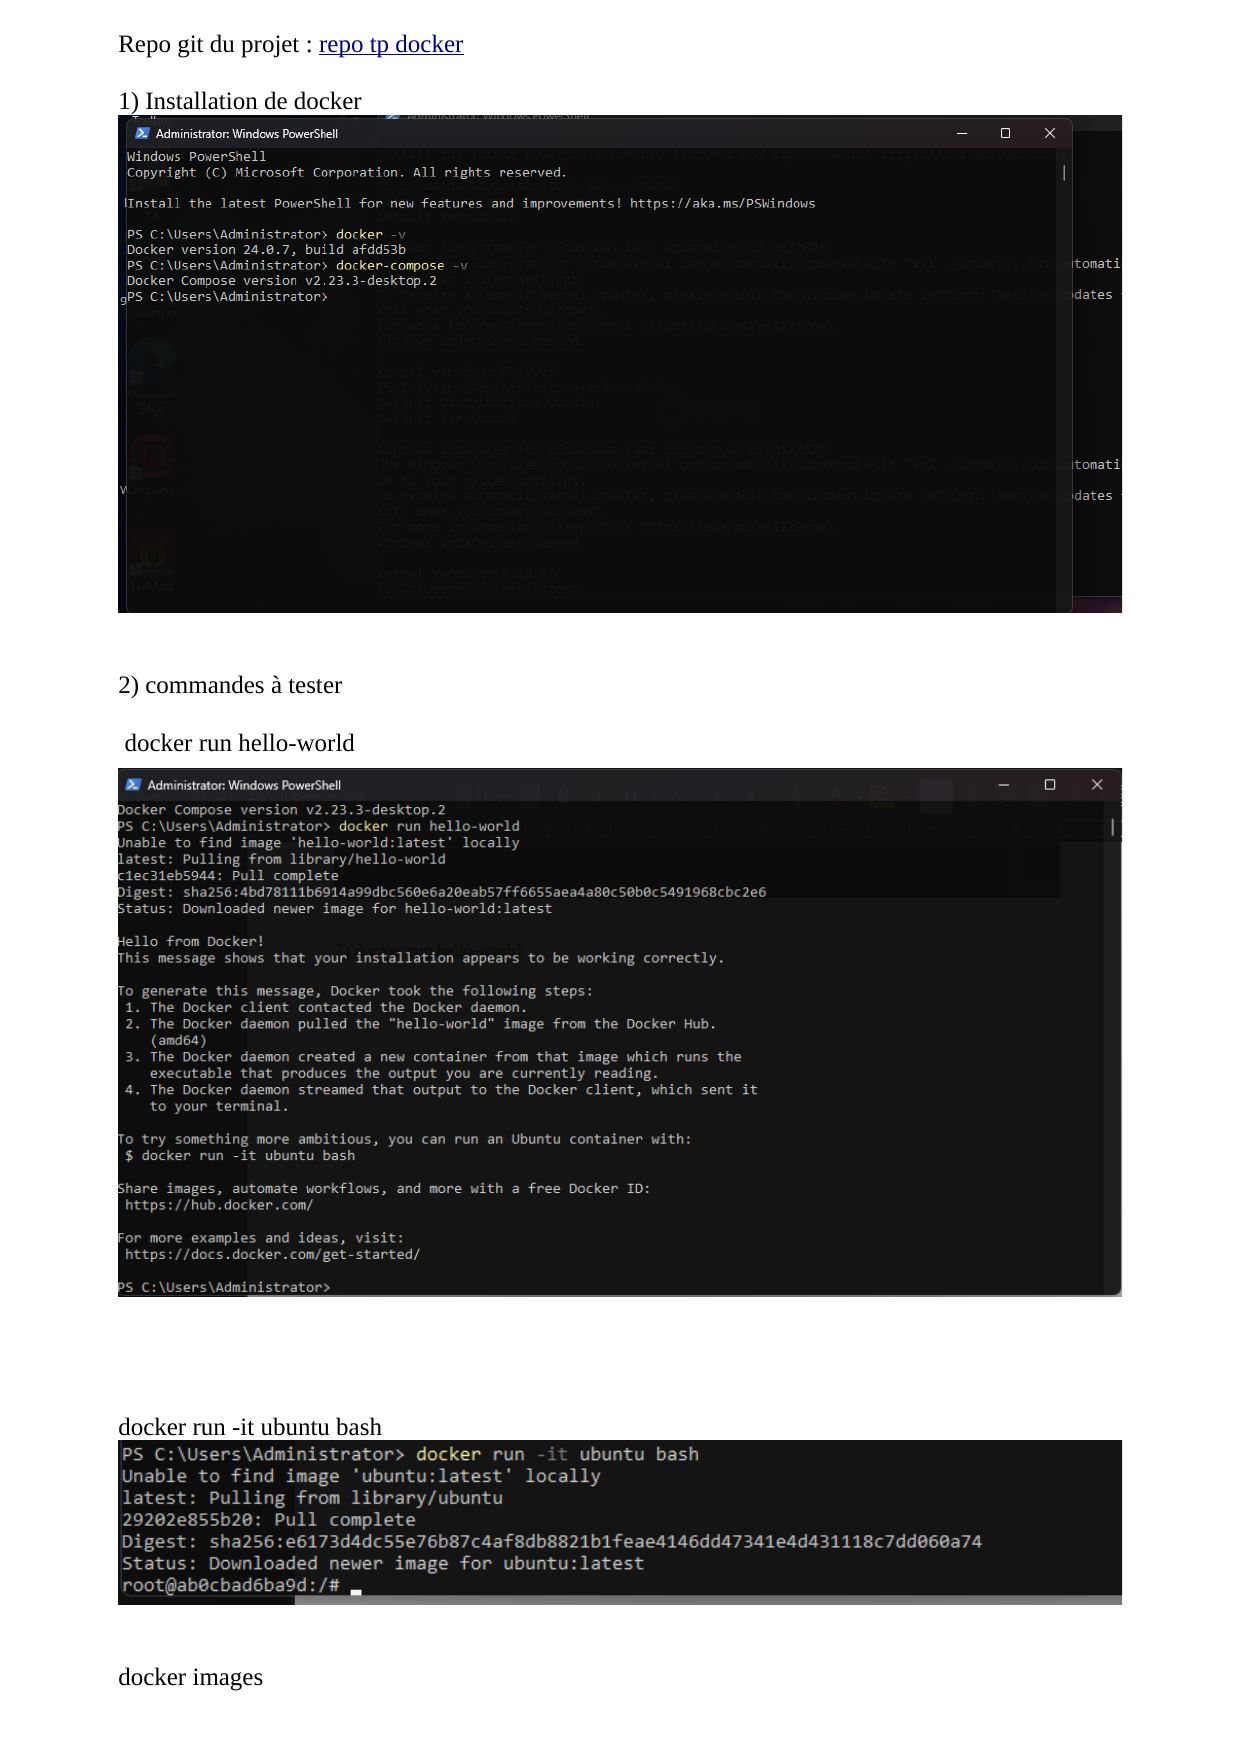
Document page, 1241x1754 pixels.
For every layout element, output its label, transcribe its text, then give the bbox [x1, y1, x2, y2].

picture [118, 768, 1123, 1297]
picture [118, 1440, 1123, 1605]
text docker run -it ubuntu bash [118, 1412, 1122, 1440]
text 2) commandes à tester [118, 670, 1122, 699]
text docker run hello-world [118, 728, 1122, 756]
picture [118, 115, 1123, 613]
text 1) Installation de docker [118, 86, 1122, 115]
text Repo git du projet : repo tp docker [118, 29, 1122, 57]
text docker images [118, 1662, 1122, 1691]
